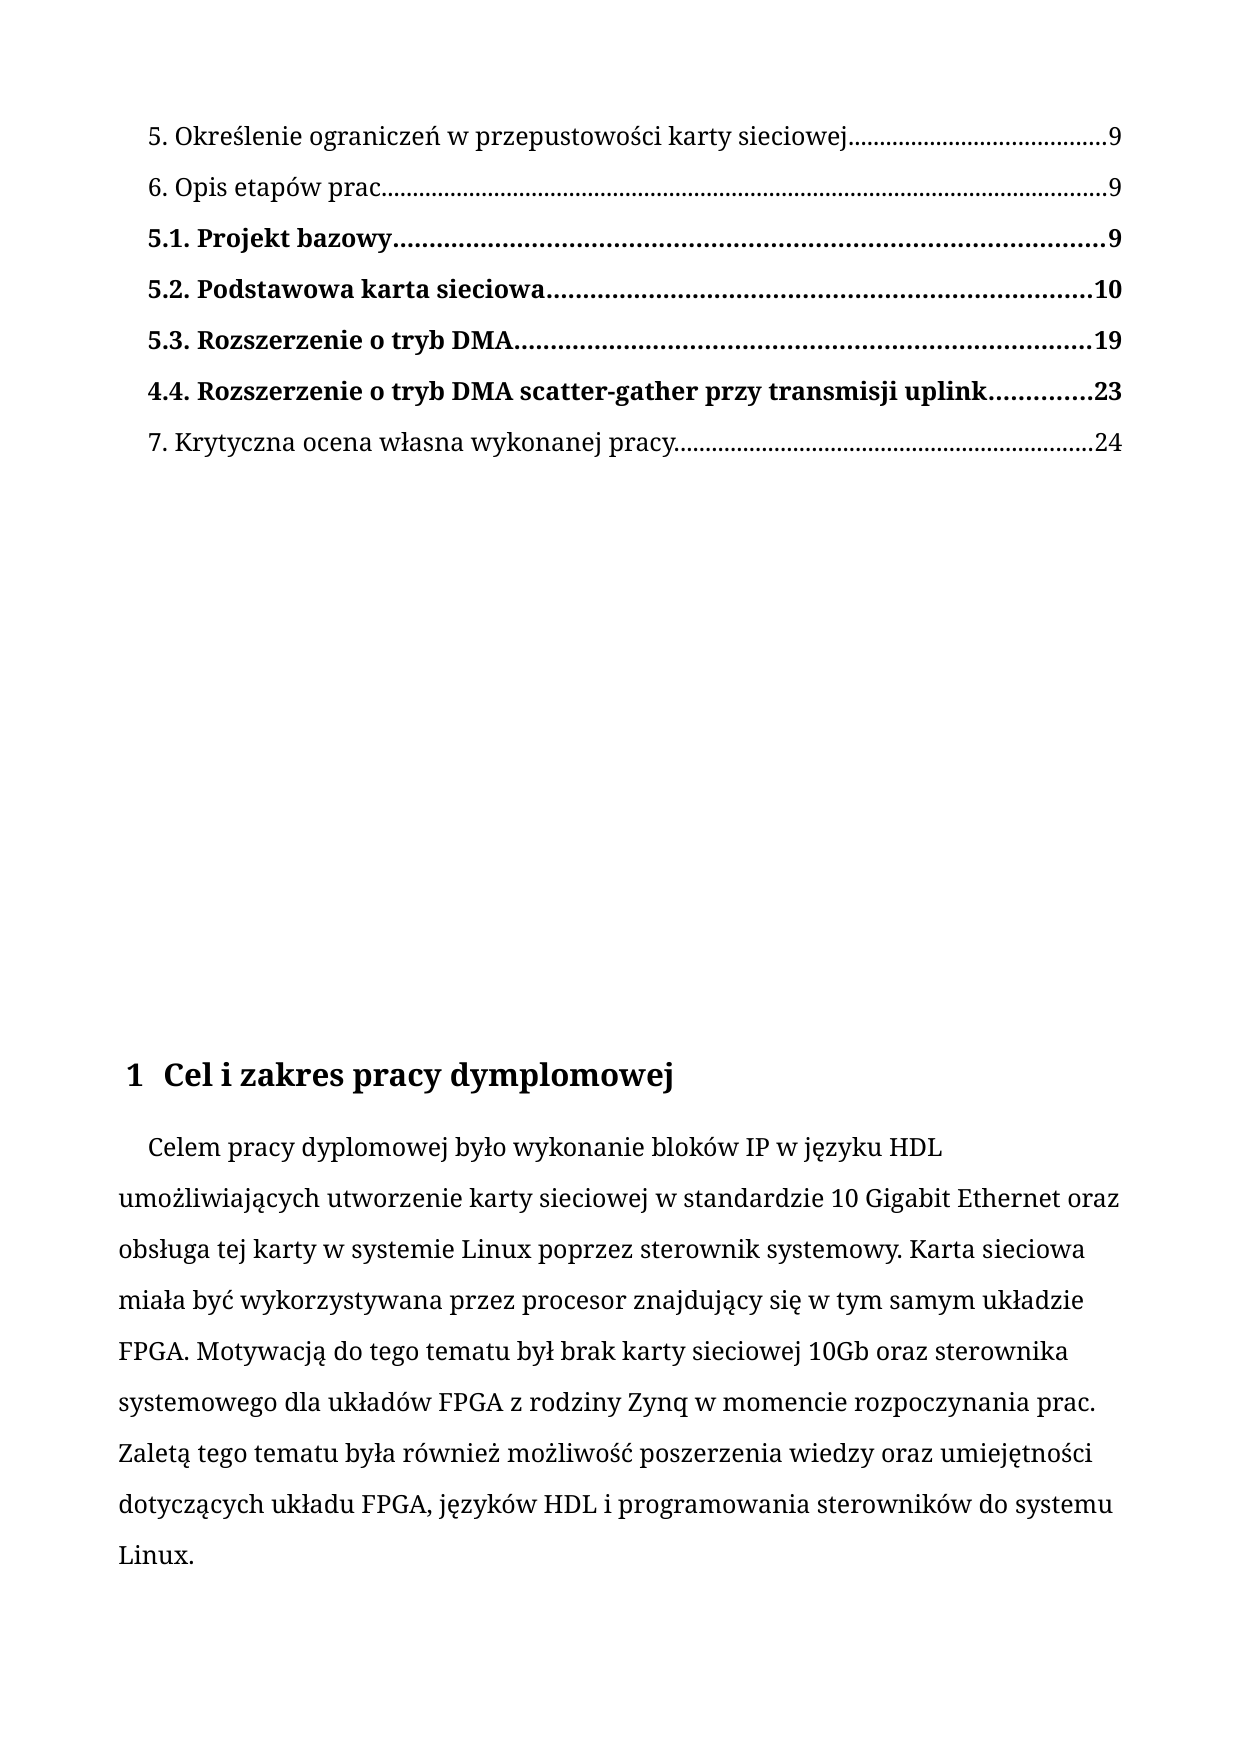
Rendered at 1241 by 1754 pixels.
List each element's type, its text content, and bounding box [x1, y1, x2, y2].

text 5. Określenie ograniczeń w przepustowości karty sieciowej 9 [118, 118, 1122, 152]
text 4.4. Rozszerzenie o tryb DMA scatter-gather przy transmisji uplink 23 [148, 373, 1122, 407]
text 7. Krytyczna ocena własna wykonanej pracy. 24 [118, 424, 1122, 458]
text 5.2. Podstawowa karta sieciowa 10 [148, 271, 1122, 305]
text 5.3. Rozszerzenie o tryb DMA 19 [148, 322, 1122, 356]
text 5.1. Projekt bazowy 9 [148, 220, 1122, 254]
text Celem pracy dyplomowej było wykonanie bloków IP w języku HDL umożliwiających utworzenie karty sieciowej w standardzie 10 Gigabit Ethernet oraz obsługa tej karty w systemie Linux poprzez sterownik systemowy. Karta sieciowa miała być wykorzystywana przez procesor znajdujący się w tym samym układzie FPGA. Motywacją do tego tematu był brak karty sieciowej 10Gb oraz sterownika systemowego dla układów FPGA z rodziny Zynq w momencie rozpoczynania prac. Zaletą tego tematu była również możliwość poszerzenia wiedzy oraz umiejętności dotyczących układu FPGA, języków HDL i programowania sterowników do systemu Linux. [118, 1130, 1122, 1572]
text 6. Opis etapów prac 9 [118, 169, 1122, 203]
subtitle Cel i zakres pracy dymplomowej [118, 1053, 1122, 1096]
